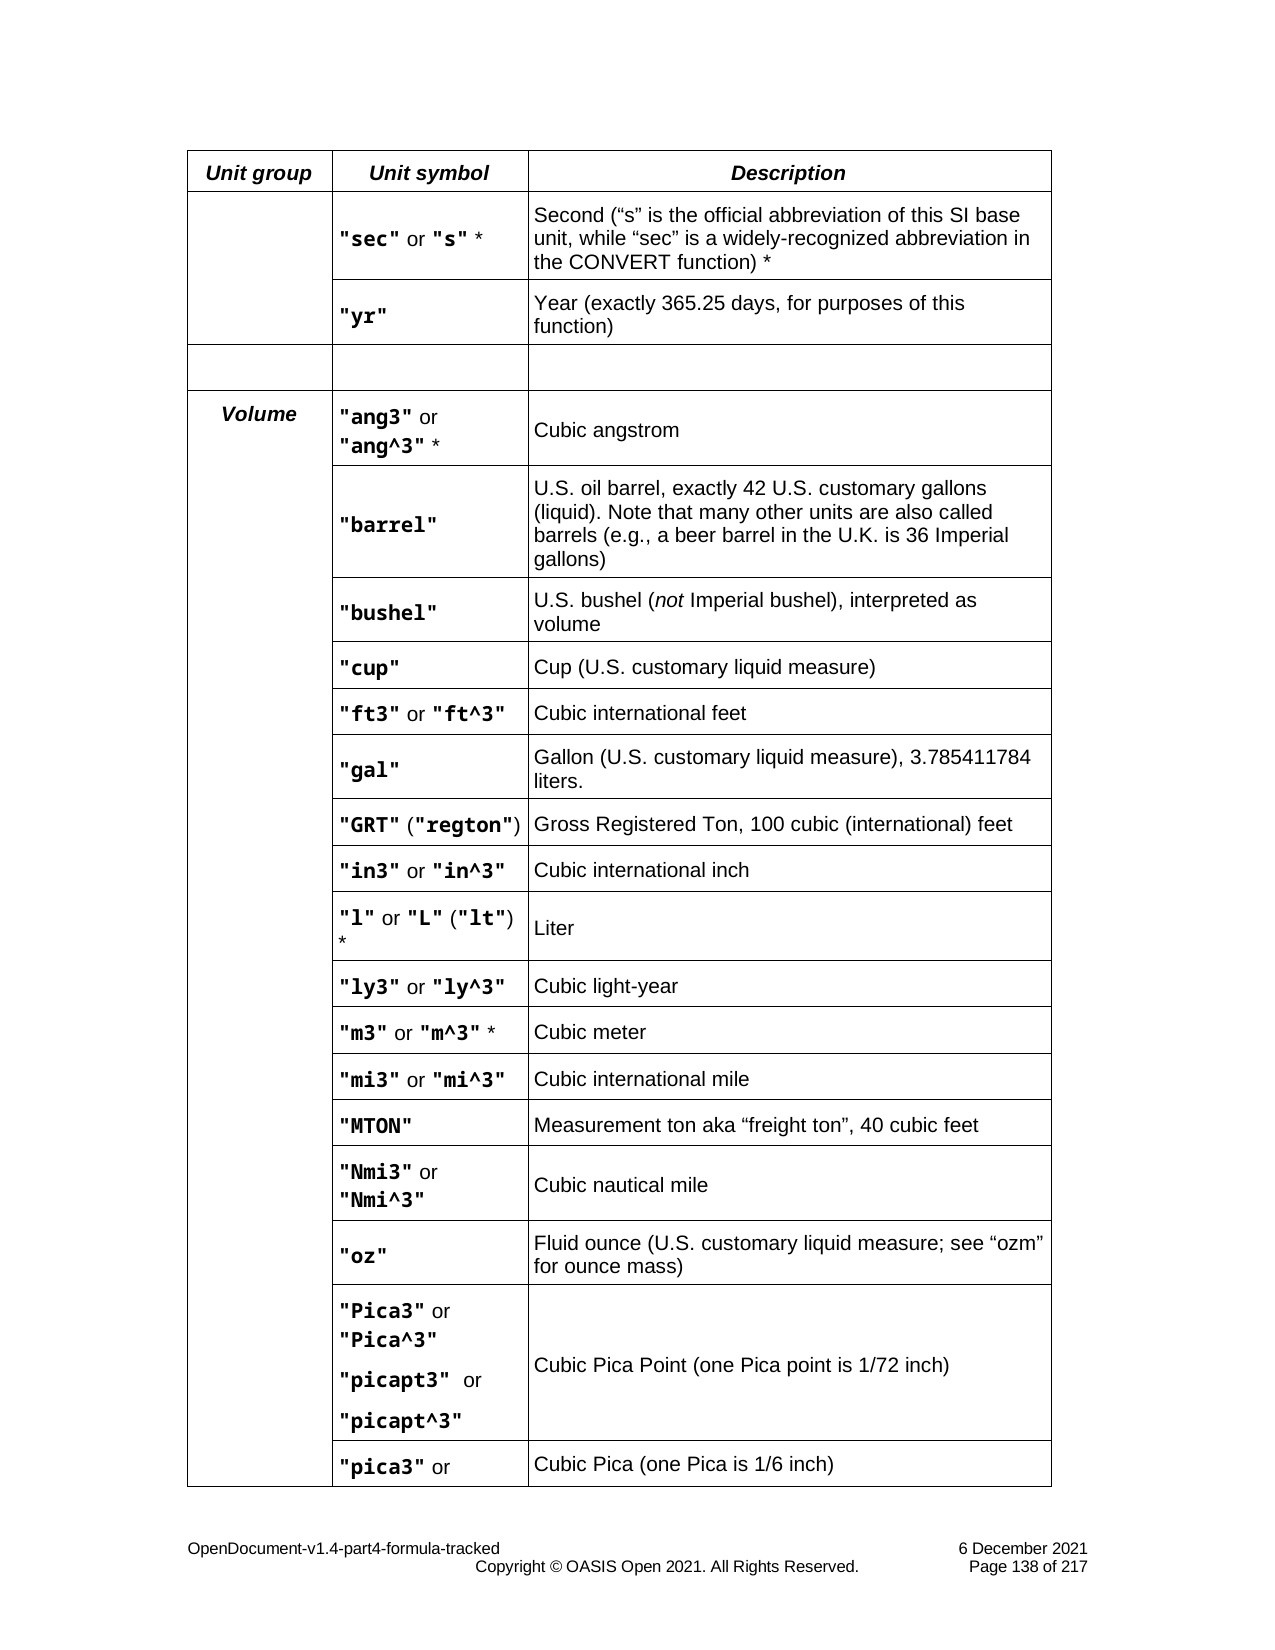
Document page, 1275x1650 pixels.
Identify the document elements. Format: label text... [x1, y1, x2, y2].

table_cell Cubic international mile [529, 1054, 1051, 1099]
table_cell Cubic international inch [529, 846, 1051, 891]
table_cell Second (“s” is the official abbreviation of this SI base unit, while “sec” is a widely-recognized abbreviation in the CONVERT function) * [529, 192, 1051, 279]
table_cell "cup" [333, 642, 528, 687]
table_cell Cubic nautical mile [529, 1146, 1051, 1219]
table_cell "gal" [333, 735, 528, 798]
table_cell "barrel" [333, 466, 528, 577]
table_cell [529, 345, 1051, 390]
table_cell "l" or "L" ("lt") * [333, 892, 528, 960]
table_cell "ft3" or "ft^3" [333, 689, 528, 734]
table_cell Volume [188, 391, 332, 1486]
table_cell Gallon (U.S. customary liquid measure), 3.785411784 liters. [529, 735, 1051, 798]
table_cell Year (exactly 365.25 days, for purposes of this function) [529, 280, 1051, 344]
table_cell Fluid ounce (U.S. customary liquid measure; see “ozm” for ounce mass) [529, 1221, 1051, 1284]
table_cell [333, 345, 528, 390]
table_cell Cubic angstrom [529, 391, 1051, 465]
table_cell "sec" or "s" * [333, 192, 528, 279]
table_cell Cubic international feet [529, 689, 1051, 734]
table_cell [188, 192, 332, 344]
table_cell "pica3" or [333, 1441, 528, 1486]
table_cell "Pica3" or "Pica^3" "picapt3" or "picapt^3" [333, 1285, 528, 1440]
table_header Description [529, 151, 1051, 191]
table_cell Cup (U.S. customary liquid measure) [529, 642, 1051, 687]
table_cell "MTON" [333, 1100, 528, 1145]
table_cell Liter [529, 892, 1051, 960]
table_cell [188, 345, 332, 390]
table_cell Cubic Pica (one Pica is 1/6 inch) [529, 1441, 1051, 1486]
table_cell "in3" or "in^3" [333, 846, 528, 891]
table_cell "oz" [333, 1221, 528, 1284]
table_cell Cubic meter [529, 1007, 1051, 1053]
table_cell "ang3" or "ang^3" * [333, 391, 528, 465]
table_cell Cubic light-year [529, 961, 1051, 1006]
table_cell "GRT" ("regton") [333, 799, 528, 844]
table_cell Measurement ton aka “freight ton”, 40 cubic feet [529, 1100, 1051, 1145]
table_cell Cubic Pica Point (one Pica point is 1/72 inch) [529, 1285, 1051, 1440]
table_cell "m3" or "m^3" * [333, 1007, 528, 1053]
table_cell U.S. bushel (not Imperial bushel), interpreted as volume [529, 578, 1051, 641]
table_cell "mi3" or "mi^3" [333, 1054, 528, 1099]
table_cell "ly3" or "ly^3" [333, 961, 528, 1006]
table_cell U.S. oil barrel, exactly 42 U.S. customary gallons (liquid). Note that many other units are also called barrels (e.g., a beer barrel in the U.K. is 36 Imperial gallons) [529, 466, 1051, 577]
table_header Unit group [188, 151, 332, 191]
table_cell "yr" [333, 280, 528, 344]
table_cell "Nmi3" or "Nmi^3" [333, 1146, 528, 1219]
table_header Unit symbol [333, 151, 528, 191]
table_cell Gross Registered Ton, 100 cubic (international) feet [529, 799, 1051, 844]
table_cell "bushel" [333, 578, 528, 641]
